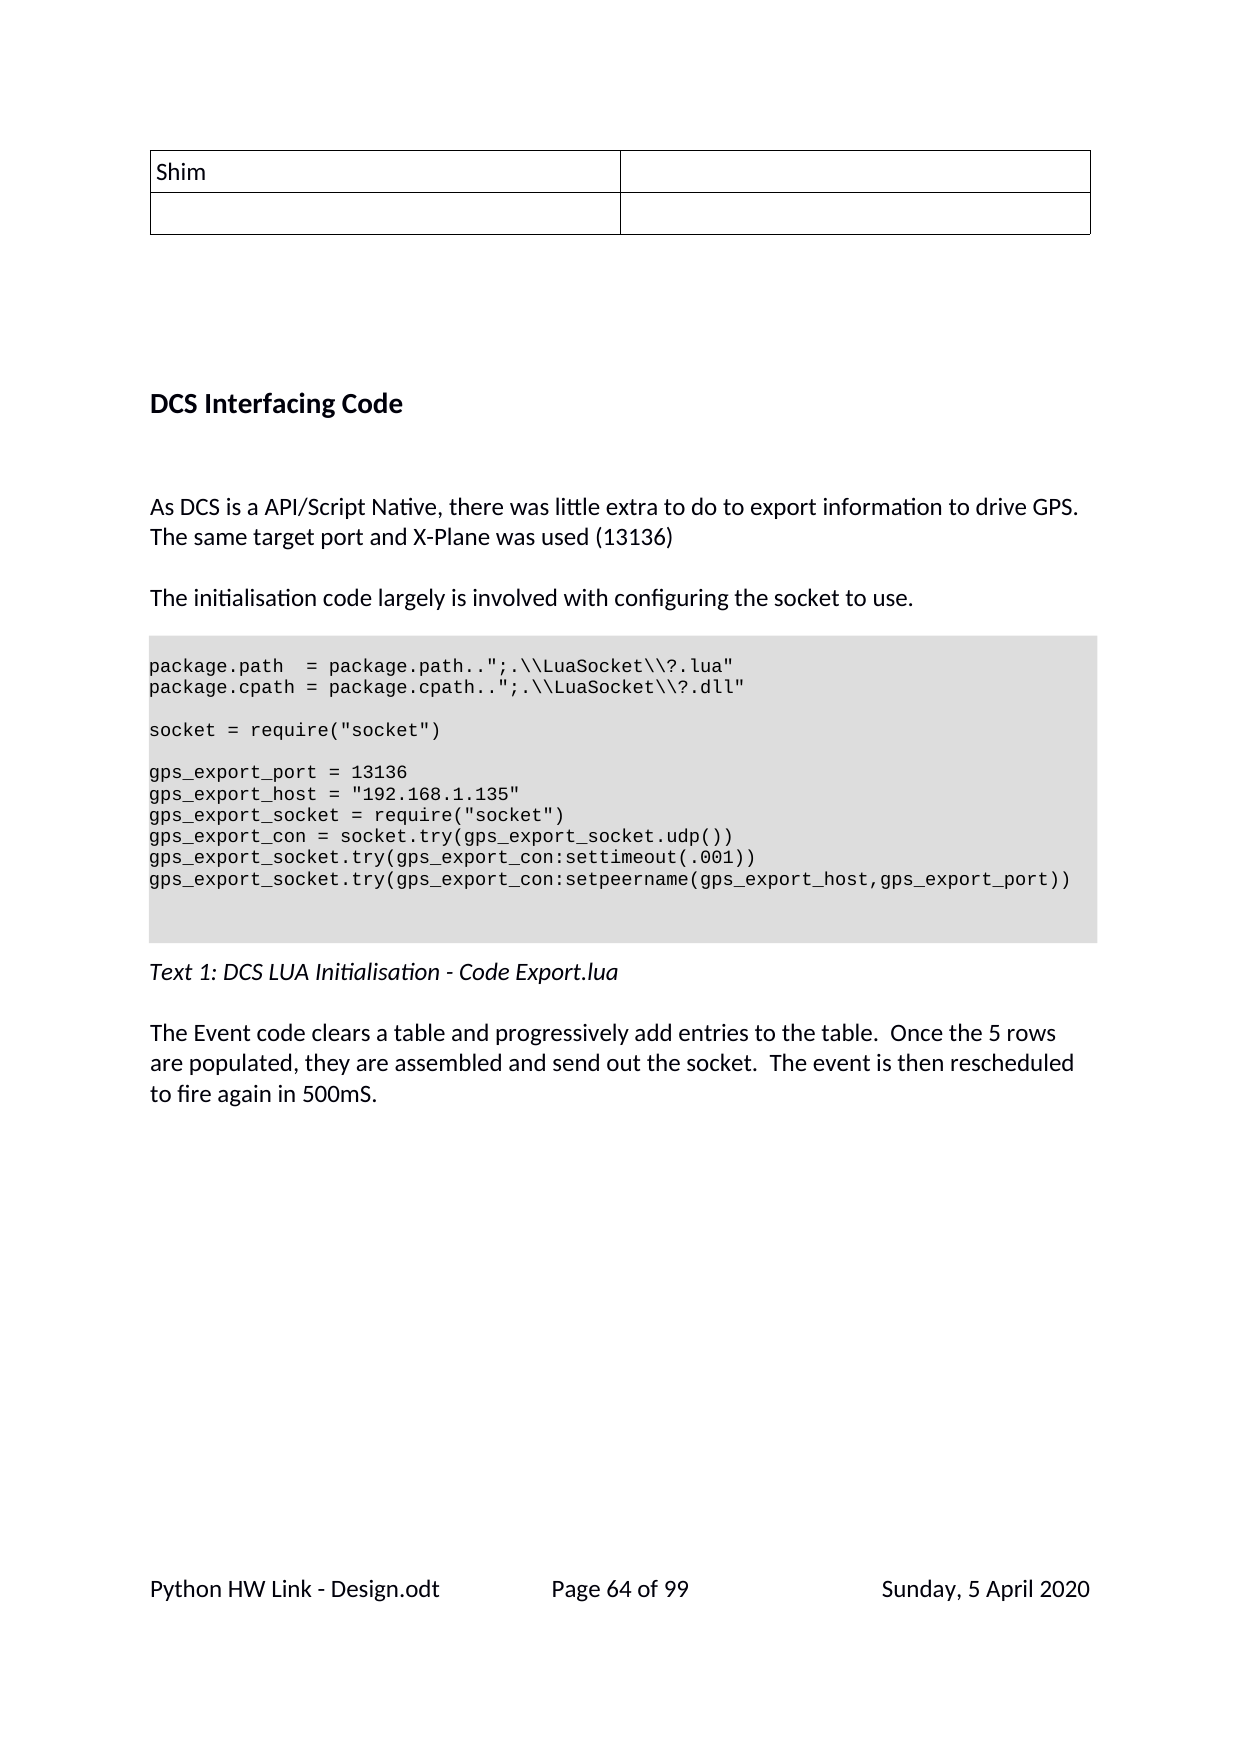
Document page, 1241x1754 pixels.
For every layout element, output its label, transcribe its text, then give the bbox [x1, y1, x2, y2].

table_cell [151, 193, 620, 234]
table_cell [621, 193, 1090, 234]
text As DCS is a API/Script Native, there was little extra to do to export information to drive GPS. The same target port and X-Plane was used (13136) [150, 491, 1090, 552]
table_cell Shim [151, 151, 620, 192]
text The initialisation code largely is involved with configuring the socket to use. [150, 582, 1090, 613]
text The Event code clears a table and progressively add entries to the table. Once the 5 rows are populated, they are assembled and send out the socket. The event is then rescheduled to fire again in 500mS. [150, 1017, 1090, 1108]
table_cell [621, 151, 1090, 192]
subtitle DCS Interfacing Code [150, 386, 1090, 421]
text Text 1: DCS LUA Initialisation - Code Export.lua [149, 944, 1097, 986]
